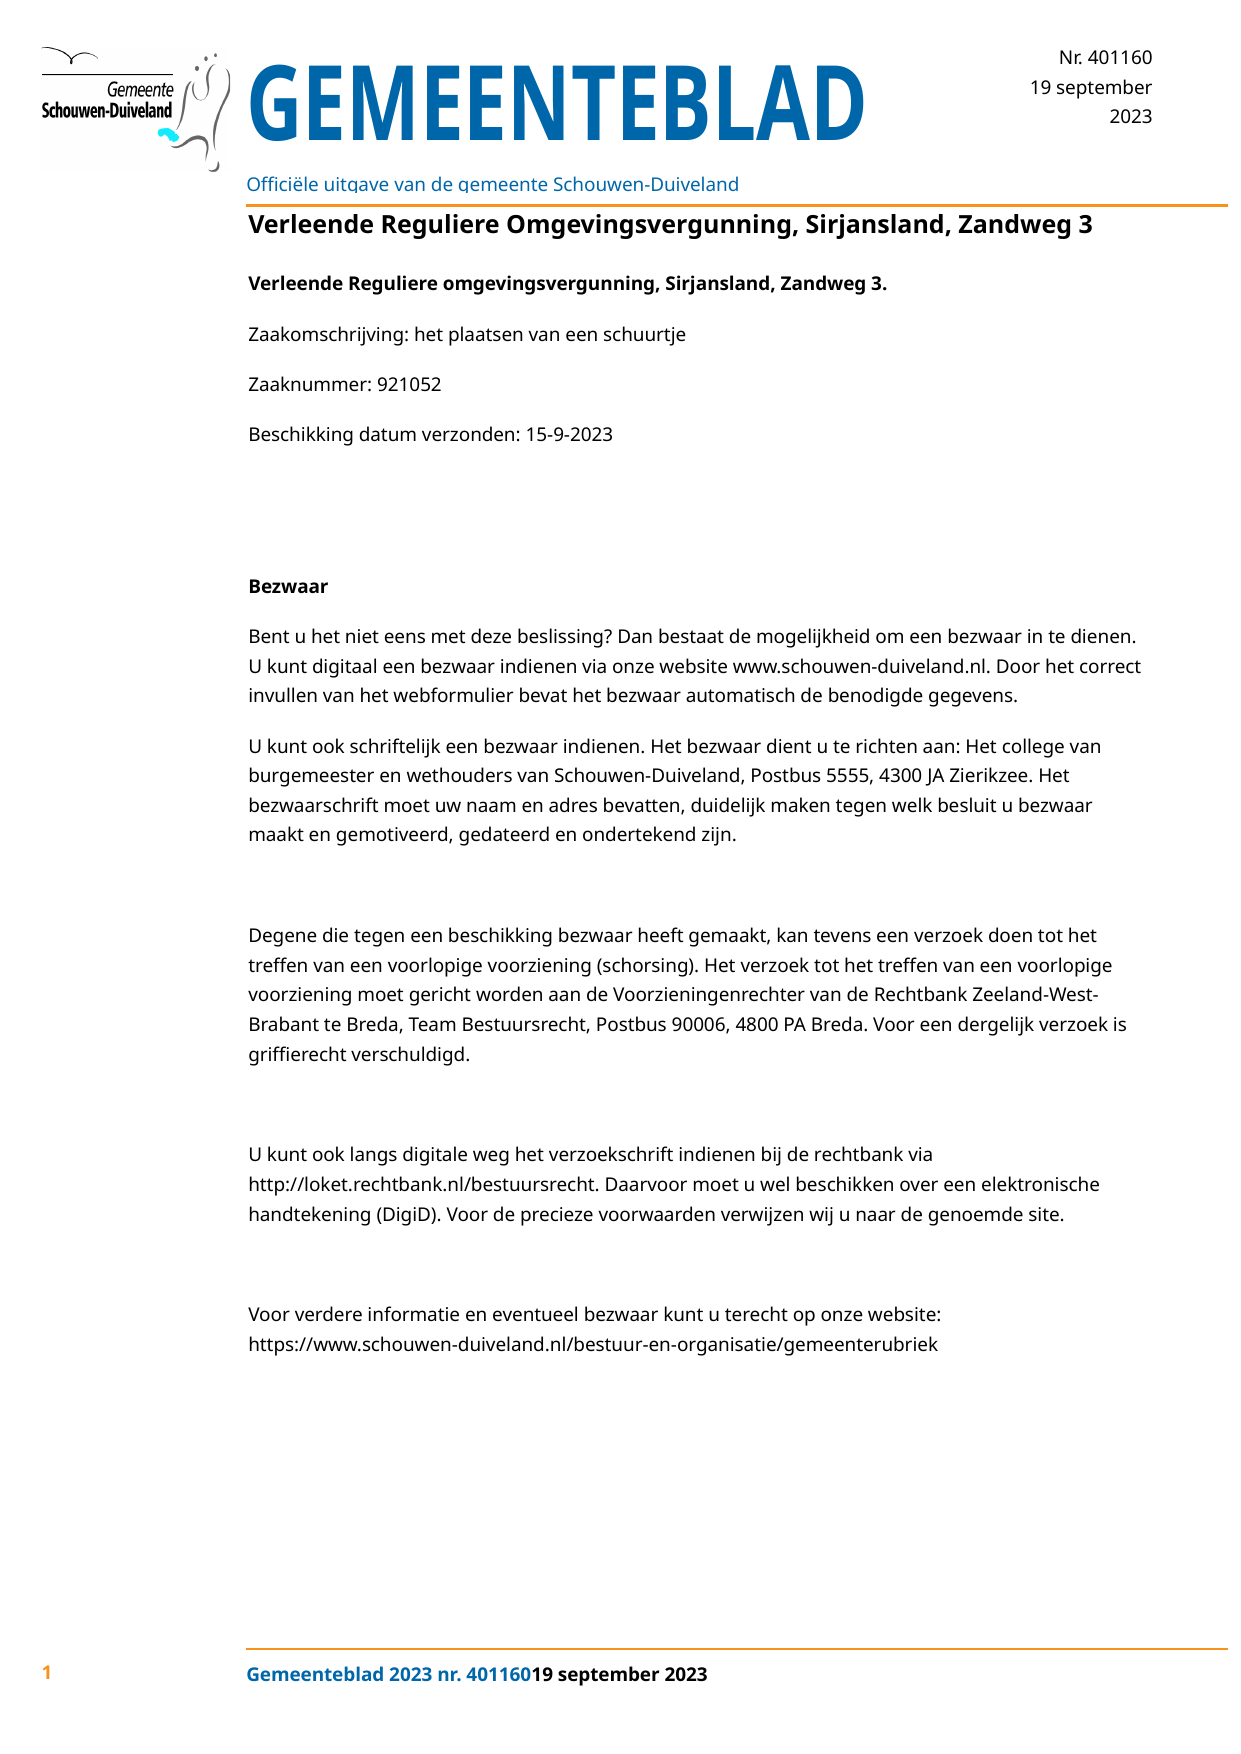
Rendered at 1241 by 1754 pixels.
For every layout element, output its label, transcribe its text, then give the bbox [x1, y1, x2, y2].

text Voor verdere informatie en eventueel bezwaar kunt u terecht op onze website: https://www.schouwen-duiveland.nl/bestuur-en-organisatie/gemeenterubriek [248, 1302, 1152, 1357]
text U kunt ook schriftelijk een bezwaar indienen. Het bezwaar dient u te richten aan: Het college van burgemeester en wethouders van Schouwen-Duiveland, Postbus 5555, 4300 JA Zierikzee. Het bezwaarschrift moet uw naam en adres bevatten, duidelijk maken tegen welk besluit u bezwaar maakt en gemotiveerd, gedateerd en ondertekend zijn. [248, 733, 1152, 847]
text Bezwaar [248, 573, 1152, 598]
text Degene die tegen een beschikking bezwaar heeft gemaakt, kan tevens een verzoek doen tot het treffen van een voorlopige voorziening (schorsing). Het verzoek tot het treffen van een voorlopige voorziening moet gericht worden aan de Voorzieningenrechter van de Rechtbank Zeeland-West-Brabant te Breda, Team Bestuursrecht, Postbus 90006, 4800 PA Breda. Voor een dergelijk verzoek is griffierecht verschuldigd. [248, 922, 1152, 1066]
text U kunt ook langs digitale weg het verzoekschrift indienen bij de rechtbank via http://loket.rechtbank.nl/bestuursrecht. Daarvoor moet u wel beschikken over een elektronische handtekening (DigiD). Voor de precieze voorwaarden verwijzen wij u naar de genoemde site. [248, 1142, 1152, 1226]
text Beschikking datum verzonden: 15-9-2023 [248, 422, 1152, 447]
text Zaakomschrijving: het plaatsen van een schuurtje [248, 321, 1152, 346]
text Verleende Reguliere Omgevingsvergunning, Sirjansland, Zandweg 3 [248, 207, 1152, 241]
text Verleende Reguliere omgevingsvergunning, Sirjansland, Zandweg 3. [248, 270, 1152, 296]
picture [41, 47, 231, 172]
text Zaaknummer: 921052 [248, 371, 1152, 397]
text Bent u het niet eens met deze beslissing? Dan bestaat de mogelijkheid om een bezwaar in te dienen. U kunt digitaal een bezwaar indienen via onze website www.schouwen-duiveland.nl. Door het correct invullen van het webformulier bevat het bezwaar automatisch de benodigde gegevens. [248, 623, 1152, 708]
